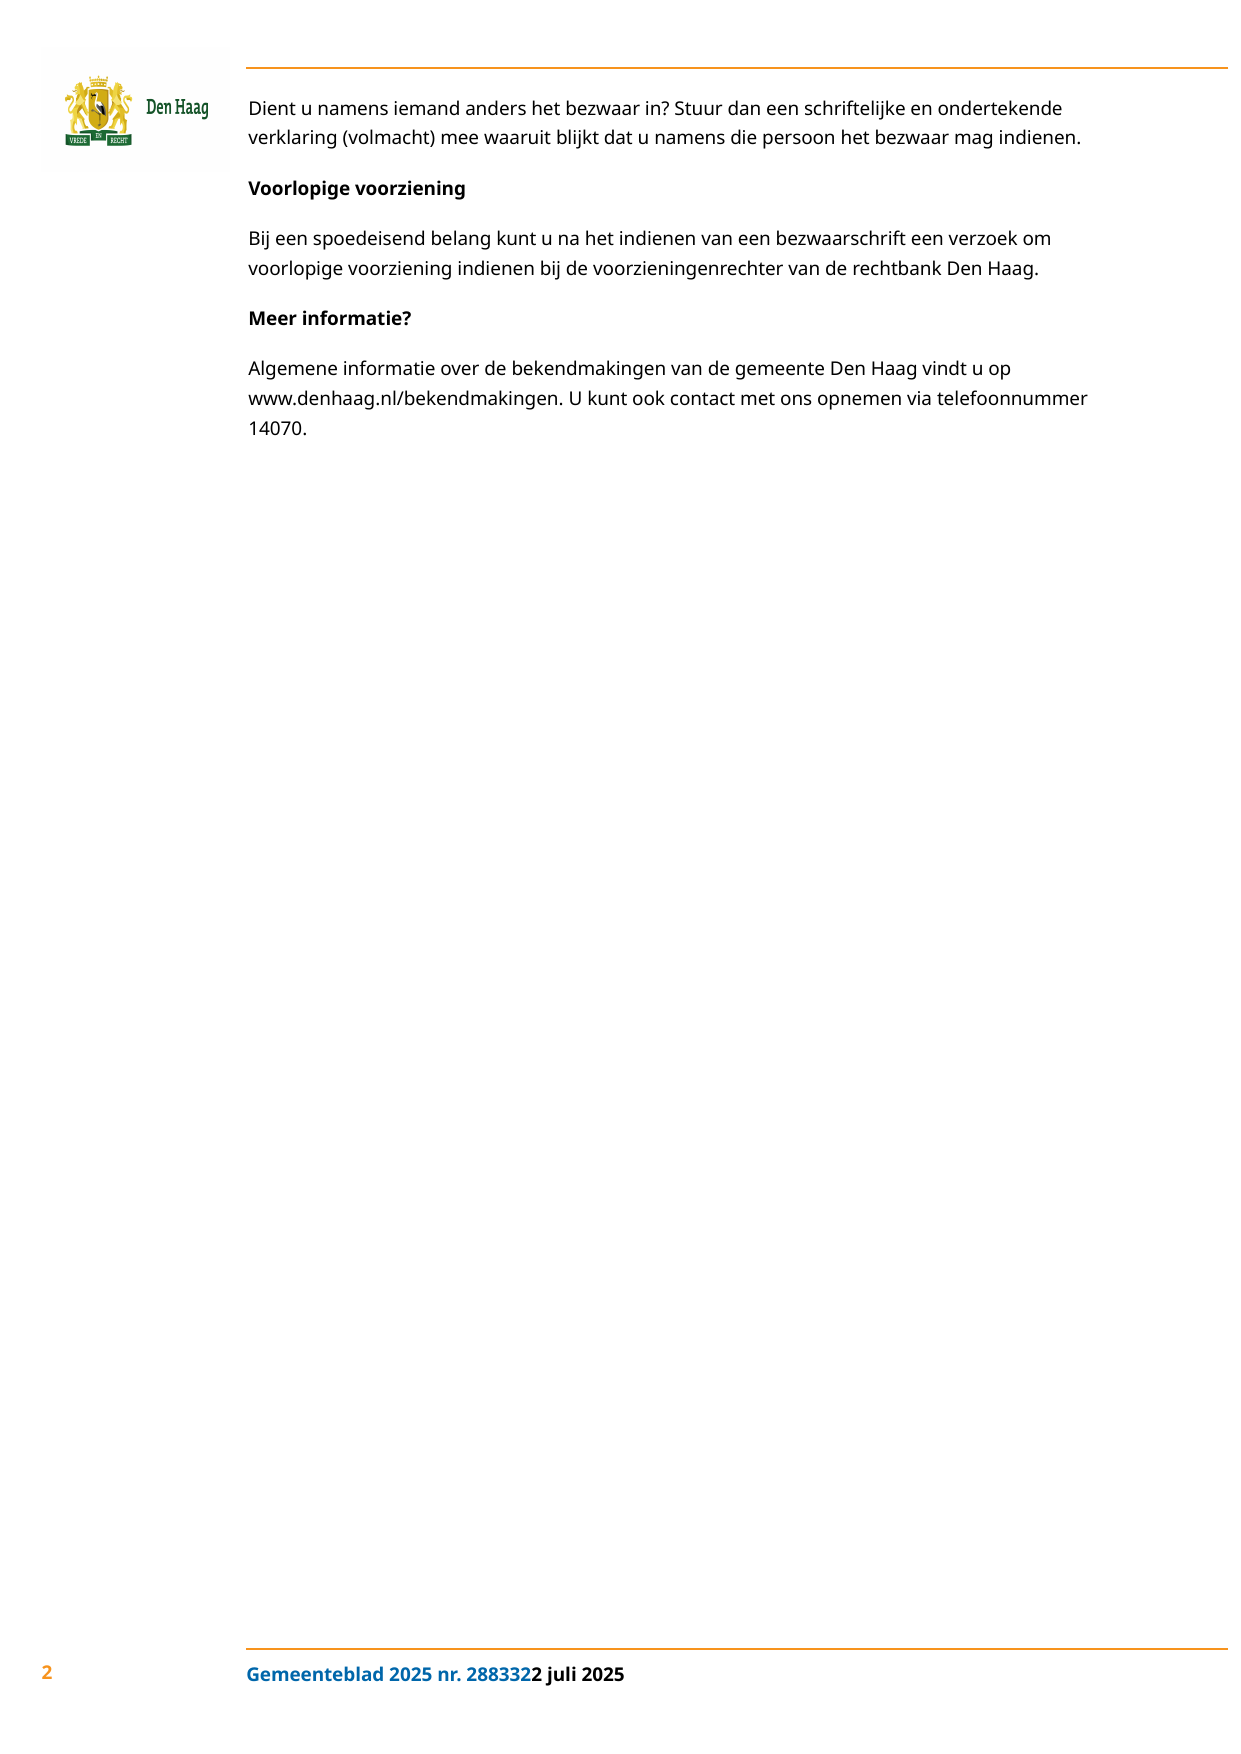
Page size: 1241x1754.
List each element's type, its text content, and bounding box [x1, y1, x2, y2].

text Bij een spoedeisend belang kunt u na het indienen van een bezwaarschrift een verzoek om voorlopige voorziening indienen bij de voorzieningenrechter van de rechtbank Den Haag. [248, 225, 1152, 281]
text Voorlopige voorziening [248, 175, 1152, 201]
picture [41, 47, 231, 172]
text Dient u namens iemand anders het bezwaar in? Stuur dan een schriftelijke en ondertekende verklaring (volmacht) mee waaruit blijkt dat u namens die persoon het bezwaar mag indienen. [248, 95, 1152, 150]
text Meer informatie? [248, 305, 1152, 331]
text Algemene informatie over de bekendmakingen van de gemeente Den Haag vindt u op www.denhaag.nl/bekendmakingen. U kunt ook contact met ons opnemen via telefoonnummer 14070. [248, 356, 1152, 441]
